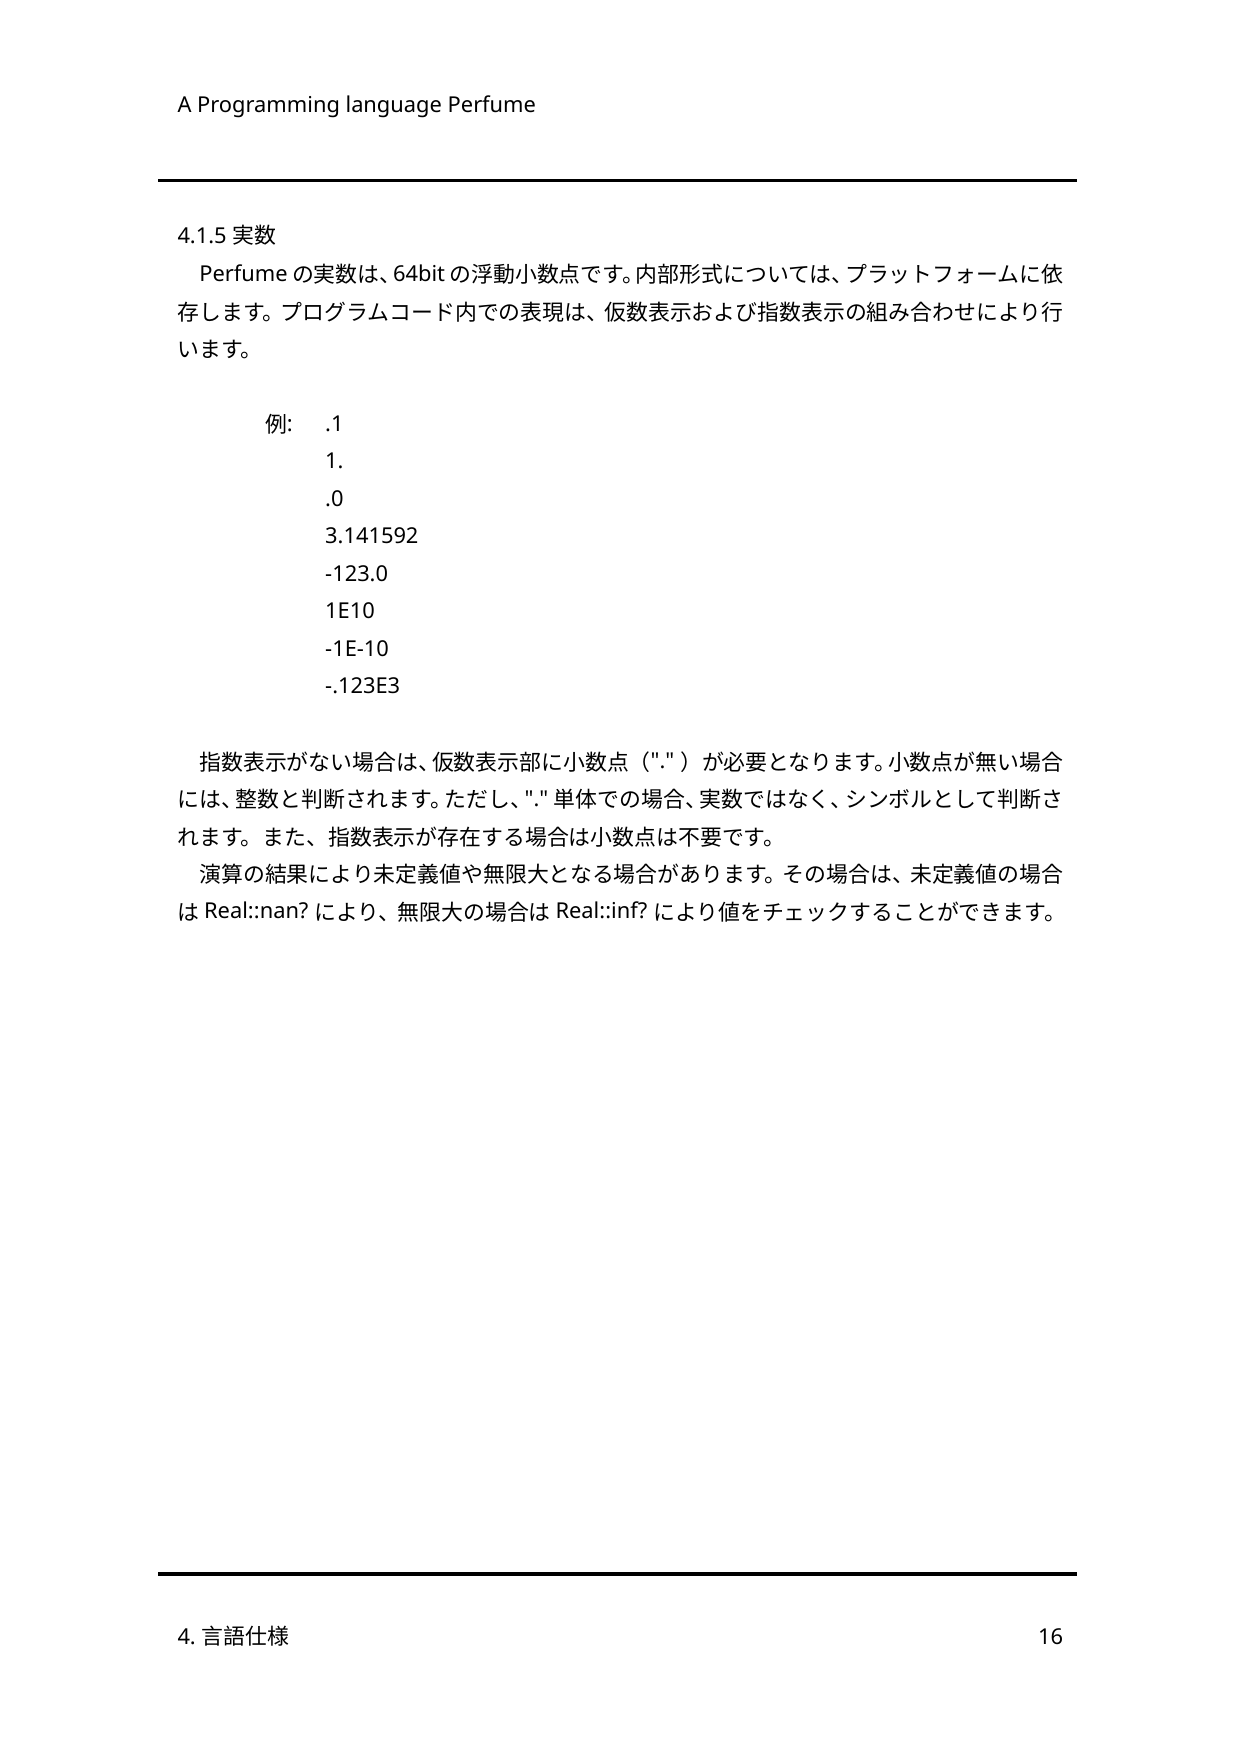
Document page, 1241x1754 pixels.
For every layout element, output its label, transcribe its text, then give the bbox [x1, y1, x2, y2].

text 1. [177, 442, 1063, 479]
subtitle 4.1.5 実数 [177, 217, 1063, 254]
text -123.0 [177, 554, 1063, 592]
text 演算の結果により未定義値や無限大となる場合があります。その場合は、未定義値の場合は Real::nan? により、無限大の場合は Real::inf? により値をチェックすることができます。 [177, 854, 1063, 929]
text 指数表示がない場合は、仮数表示部に小数点（"." ）が必要となります。小数点が無い場合には、整数と判断されます。ただし、"." 単体での場合、実数ではなく、シンボルとして判断されます。また、指数表示が存在する場合は小数点は不要です。 [177, 742, 1063, 854]
text -.123E3 [177, 667, 1063, 704]
text .0 [177, 479, 1063, 517]
text Perfumeの実数は、64bitの浮動小数点です。内部形式については、プラットフォームに依存します。プログラムコード内での表現は、仮数表示および指数表示の組み合わせにより行います。 [177, 254, 1063, 367]
text 1E10 [177, 592, 1063, 629]
text 3.141592 [177, 517, 1063, 554]
text 例: .1 [177, 404, 1063, 442]
text -1E-10 [177, 629, 1063, 667]
